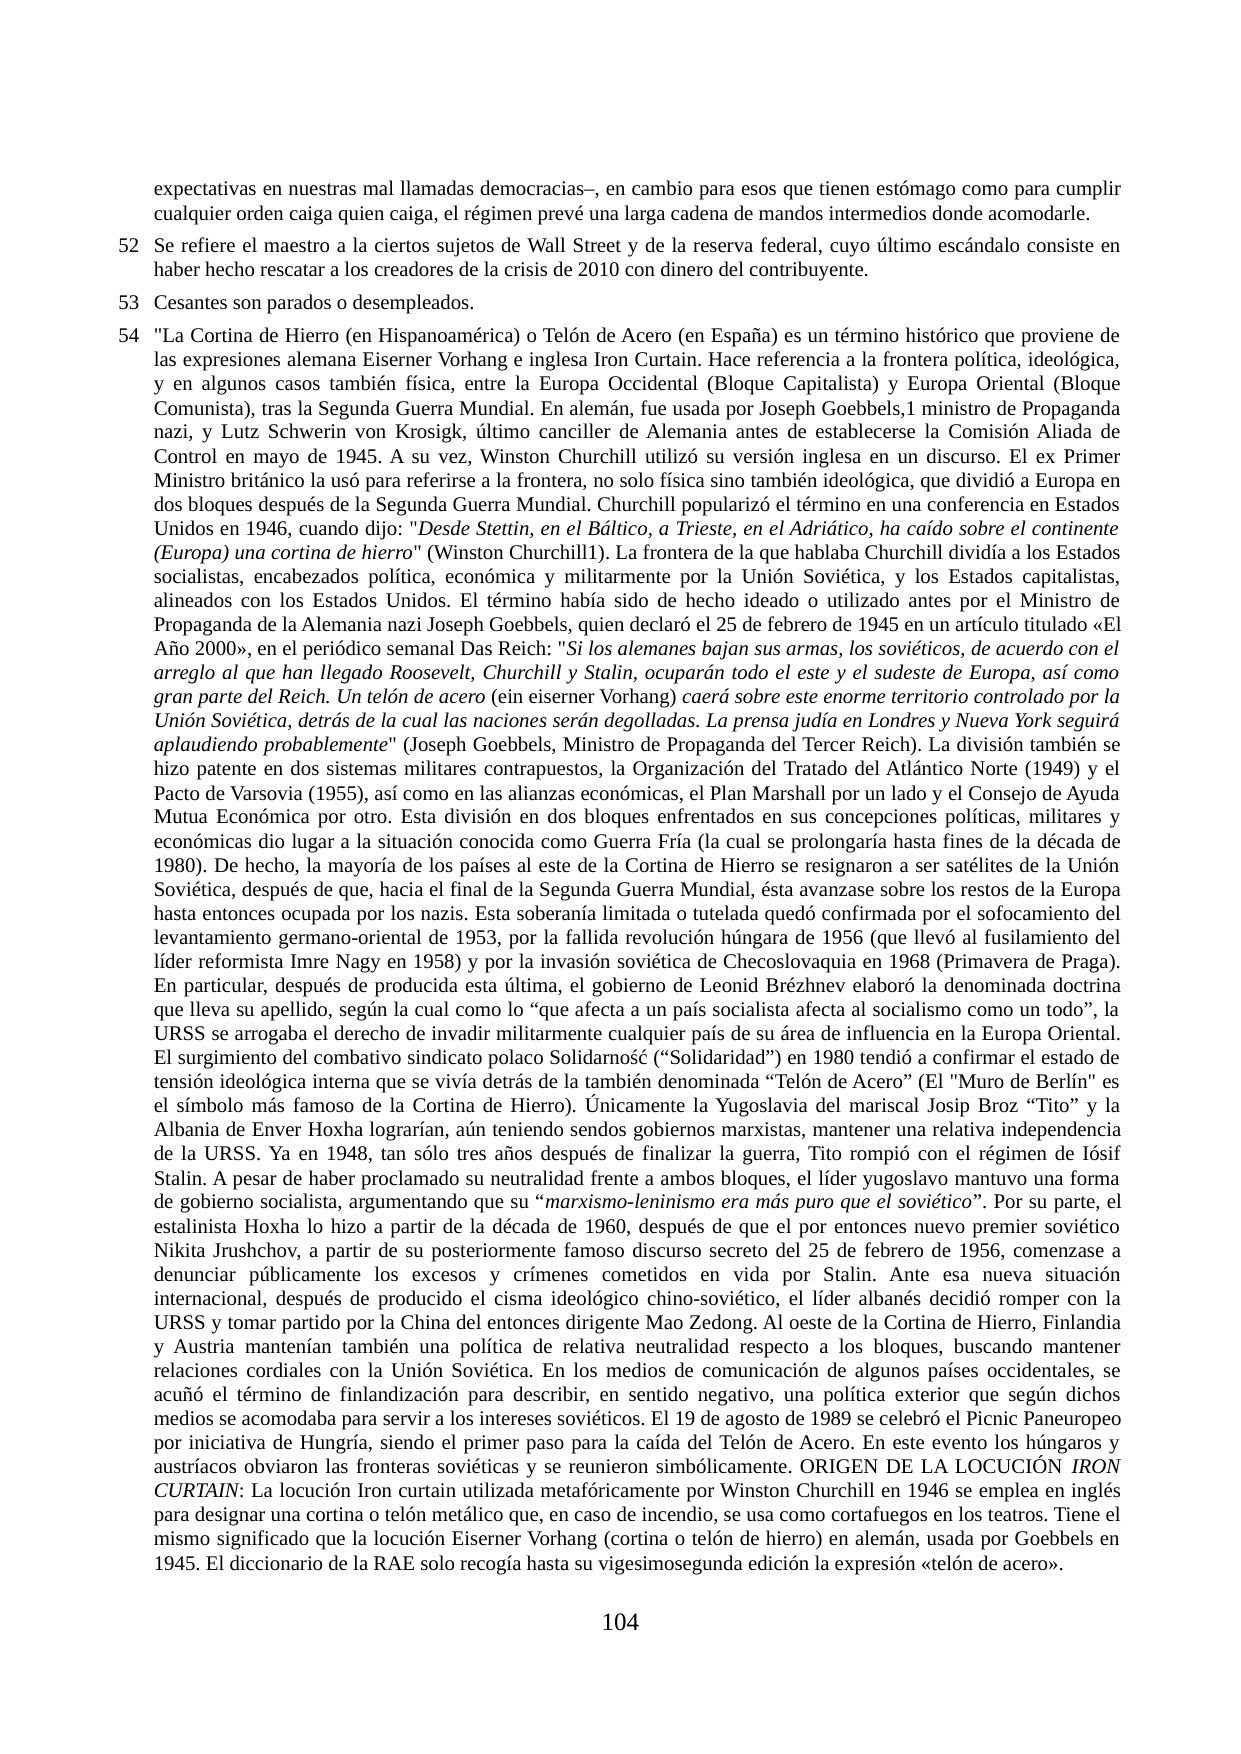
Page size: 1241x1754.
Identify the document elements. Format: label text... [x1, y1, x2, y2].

text expectativas en nuestras mal llamadas democracias–, en cambio para esos que tienen estómago como para cumplir cualquier orden caiga quien caiga, el régimen prevé una larga cadena de mandos intermedios donde acomodarle. [118, 176, 1122, 224]
text "La Cortina de Hierro (en Hispanoamérica) o Telón de Acero (en España) es un término histórico que proviene de las expresiones alemana Eiserner Vorhang e inglesa Iron Curtain. Hace referencia a la frontera política, ideológica, y en algunos casos también física, entre la Europa Occidental (Bloque Capitalista) y Europa Oriental (Bloque Comunista), tras la Segunda Guerra Mundial. En alemán, fue usada por Joseph Goebbels,1 ministro de Propaganda nazi, y Lutz Schwerin von Krosigk, último canciller de Alemania antes de establecerse la Comisión Aliada de Control en mayo de 1945. A su vez, Winston Churchill utilizó su versión inglesa en un discurso. El ex Primer Ministro británico la usó para referirse a la frontera, no solo física sino también ideológica, que dividió a Europa en dos bloques después de la Segunda Guerra Mundial. Churchill popularizó el término en una conferencia en Estados Unidos en 1946, cuando dijo: "Desde Stettin, en el Báltico, a Trieste, en el Adriático, ha caído sobre el continente (Europa) una cortina de hierro" (Winston Churchill1). La frontera de la que hablaba Churchill dividía a los Estados socialistas, encabezados política, económica y militarmente por la Unión Soviética, y los Estados capitalistas, alineados con los Estados Unidos. El término había sido de hecho ideado o utilizado antes por el Ministro de Propaganda de la Alemania nazi Joseph Goebbels, quien declaró el 25 de febrero de 1945 en un artículo titulado «El Año 2000», en el periódico semanal Das Reich: "Si los alemanes bajan sus armas, los soviéticos, de acuerdo con el arreglo al que han llegado Roosevelt, Churchill y Stalin, ocuparán todo el este y el sudeste de Europa, así como gran parte del Reich. Un telón de acero (ein eiserner Vorhang) caerá sobre este enorme territorio controlado por la Unión Soviética, detrás de la cual las naciones serán degolladas. La prensa judía en Londres y Nueva York seguirá aplaudiendo probablemente" (Joseph Goebbels, Ministro de Propaganda del Tercer Reich). La división también se hizo patente en dos sistemas militares contrapuestos, la Organización del Tratado del Atlántico Norte (1949) y el Pacto de Varsovia (1955), así como en las alianzas económicas, el Plan Marshall por un lado y el Consejo de Ayuda Mutua Económica por otro. Esta división en dos bloques enfrentados en sus concepciones políticas, militares y económicas dio lugar a la situación conocida como Guerra Fría (la cual se prolongaría hasta fines de la década de 1980). De hecho, la mayoría de los países al este de la Cortina de Hierro se resignaron a ser satélites de la Unión Soviética, después de que, hacia el final de la Segunda Guerra Mundial, ésta avanzase sobre los restos de la Europa hasta entonces ocupada por los nazis. Esta soberanía limitada o tutelada quedó confirmada por el sofocamiento del levantamiento germano-oriental de 1953, por la fallida revolución húngara de 1956 (que llevó al fusilamiento del líder reformista Imre Nagy en 1958) y por la invasión soviética de Checoslovaquia en 1968 (Primavera de Praga). En particular, después de producida esta última, el gobierno de Leonid Brézhnev elaboró la denominada doctrina que lleva su apellido, según la cual como lo “que afecta a un país socialista afecta al socialismo como un todo”, la URSS se arrogaba el derecho de invadir militarmente cualquier país de su área de influencia en la Europa Oriental. El surgimiento del combativo sindicato polaco Solidarność (“Solidaridad”) en 1980 tendió a confirmar el estado de tensión ideológica interna que se vivía detrás de la también denominada “Telón de Acero” (El "Muro de Berlín" es el símbolo más famoso de la Cortina de Hierro). Únicamente la Yugoslavia del mariscal Josip Broz “Tito” y la Albania de Enver Hoxha lograrían, aún teniendo sendos gobiernos marxistas, mantener una relativa independencia de la URSS. Ya en 1948, tan sólo tres años después de finalizar la guerra, Tito rompió con el régimen de Iósif Stalin. A pesar de haber proclamado su neutralidad frente a ambos bloques, el líder yugoslavo mantuvo una forma de gobierno socialista, argumentando que su “marxismo-leninismo era más puro que el soviético”. Por su parte, el estalinista Hoxha lo hizo a partir de la década de 1960, después de que el por entonces nuevo premier soviético Nikita Jrushchov, a partir de su posteriormente famoso discurso secreto del 25 de febrero de 1956, comenzase a denunciar públicamente los excesos y crímenes cometidos en vida por Stalin. Ante esa nueva situación internacional, después de producido el cisma ideológico chino-soviético, el líder albanés decidió romper con la URSS y tomar partido por la China del entonces dirigente Mao Zedong. Al oeste de la Cortina de Hierro, Finlandia y Austria mantenían también una política de relativa neutralidad respecto a los bloques, buscando mantener relaciones cordiales con la Unión Soviética. En los medios de comunicación de algunos países occidentales, se acuñó el término de finlandización para describir, en sentido negativo, una política exterior que según dichos medios se acomodaba para servir a los intereses soviéticos. El 19 de agosto de 1989 se celebró el Picnic Paneuropeo por iniciativa de Hungría, siendo el primer paso para la caída del Telón de Acero. En este evento los húngaros y austríacos obviaron las fronteras soviéticas y se reunieron simbólicamente. ORIGEN DE LA LOCUCIÓN IRON CURTAIN: La locución Iron curtain utilizada metafóricamente por Winston Churchill en 1946 se emplea en inglés para designar una cortina o telón metálico que, en caso de incendio, se usa como cortafuegos en los teatros. Tiene el mismo significado que la locución Eiserner Vorhang (cortina o telón de hierro) en alemán, usada por Goebbels en 1945. El diccionario de la RAE solo recogía hasta su vigesimosegunda edición la expresión «telón de acero». [118, 323, 1122, 1574]
text Cesantes son parados o desempleados. [118, 290, 1122, 314]
text Se refiere el maestro a la ciertos sujetos de Wall Street y de la reserva federal, cuyo último escándalo consiste en haber hecho rescatar a los creadores de la crisis de 2010 con dinero del contribuyente. [118, 233, 1122, 281]
